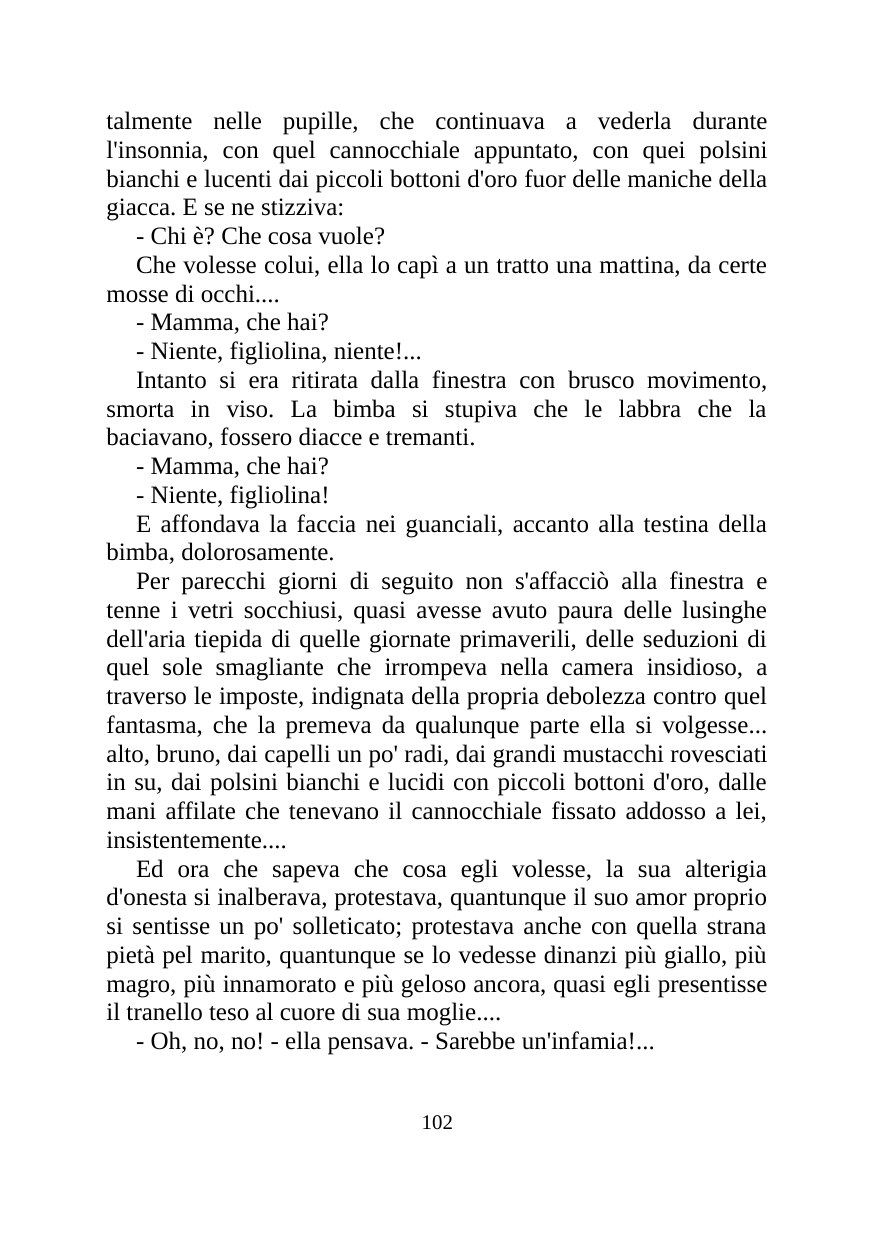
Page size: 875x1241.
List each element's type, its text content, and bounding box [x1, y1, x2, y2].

text - Oh, no, no! - ella pensava. - Sarebbe un'infamia!... [106, 1026, 768, 1055]
text - Mamma, che hai? [106, 307, 768, 336]
text talmente nelle pupille, che continuava a vederla durante l'insonnia, con quel cannocchiale appuntato, con quei polsini bianchi e lucenti dai piccoli bottoni d'oro fuor delle maniche della giacca. E se ne stizziva: [106, 106, 768, 221]
text - Niente, figliolina, niente!... [106, 336, 768, 365]
text Che volesse colui, ella lo capì a un tratto una mattina, da certe mosse di occhi.... [106, 250, 768, 307]
text E affondava la faccia nei guanciali, accanto alla testina della bimba, dolorosamente. [106, 509, 768, 566]
text - Mamma, che hai? [106, 451, 768, 480]
text Ed ora che sapeva che cosa egli volesse, la sua alterigia d'onesta si inalberava, protestava, quantunque il suo amor proprio si sentisse un po' solleticato; protestava anche con quella strana pietà pel marito, quantunque se lo vedesse dinanzi più giallo, più magro, più innamorato e più geloso ancora, quasi egli presentisse il tranello teso al cuore di sua moglie.... [106, 854, 768, 1026]
text Intanto si era ritirata dalla finestra con brusco movimento, smorta in viso. La bimba si stupiva che le labbra che la baciavano, fossero diacce e tremanti. [106, 365, 768, 451]
text - Niente, figliolina! [106, 480, 768, 509]
text - Chi è? Che cosa vuole? [106, 221, 768, 250]
text Per parecchi giorni di seguito non s'affacciò alla finestra e tenne i vetri socchiusi, quasi avesse avuto paura delle lusinghe dell'aria tiepida di quelle giornate primaverili, delle seduzioni di quel sole smagliante che irrompeva nella camera insidioso, a traverso le imposte, indignata della propria debolezza contro quel fantasma, che la premeva da qualunque parte ella si volgesse... alto, bruno, dai capelli un po' radi, dai grandi mustacchi rovesciati in su, dai polsini bianchi e lucidi con piccoli bottoni d'oro, dalle mani affilate che tenevano il cannocchiale fissato addosso a lei, insistentemente.... [106, 566, 768, 854]
